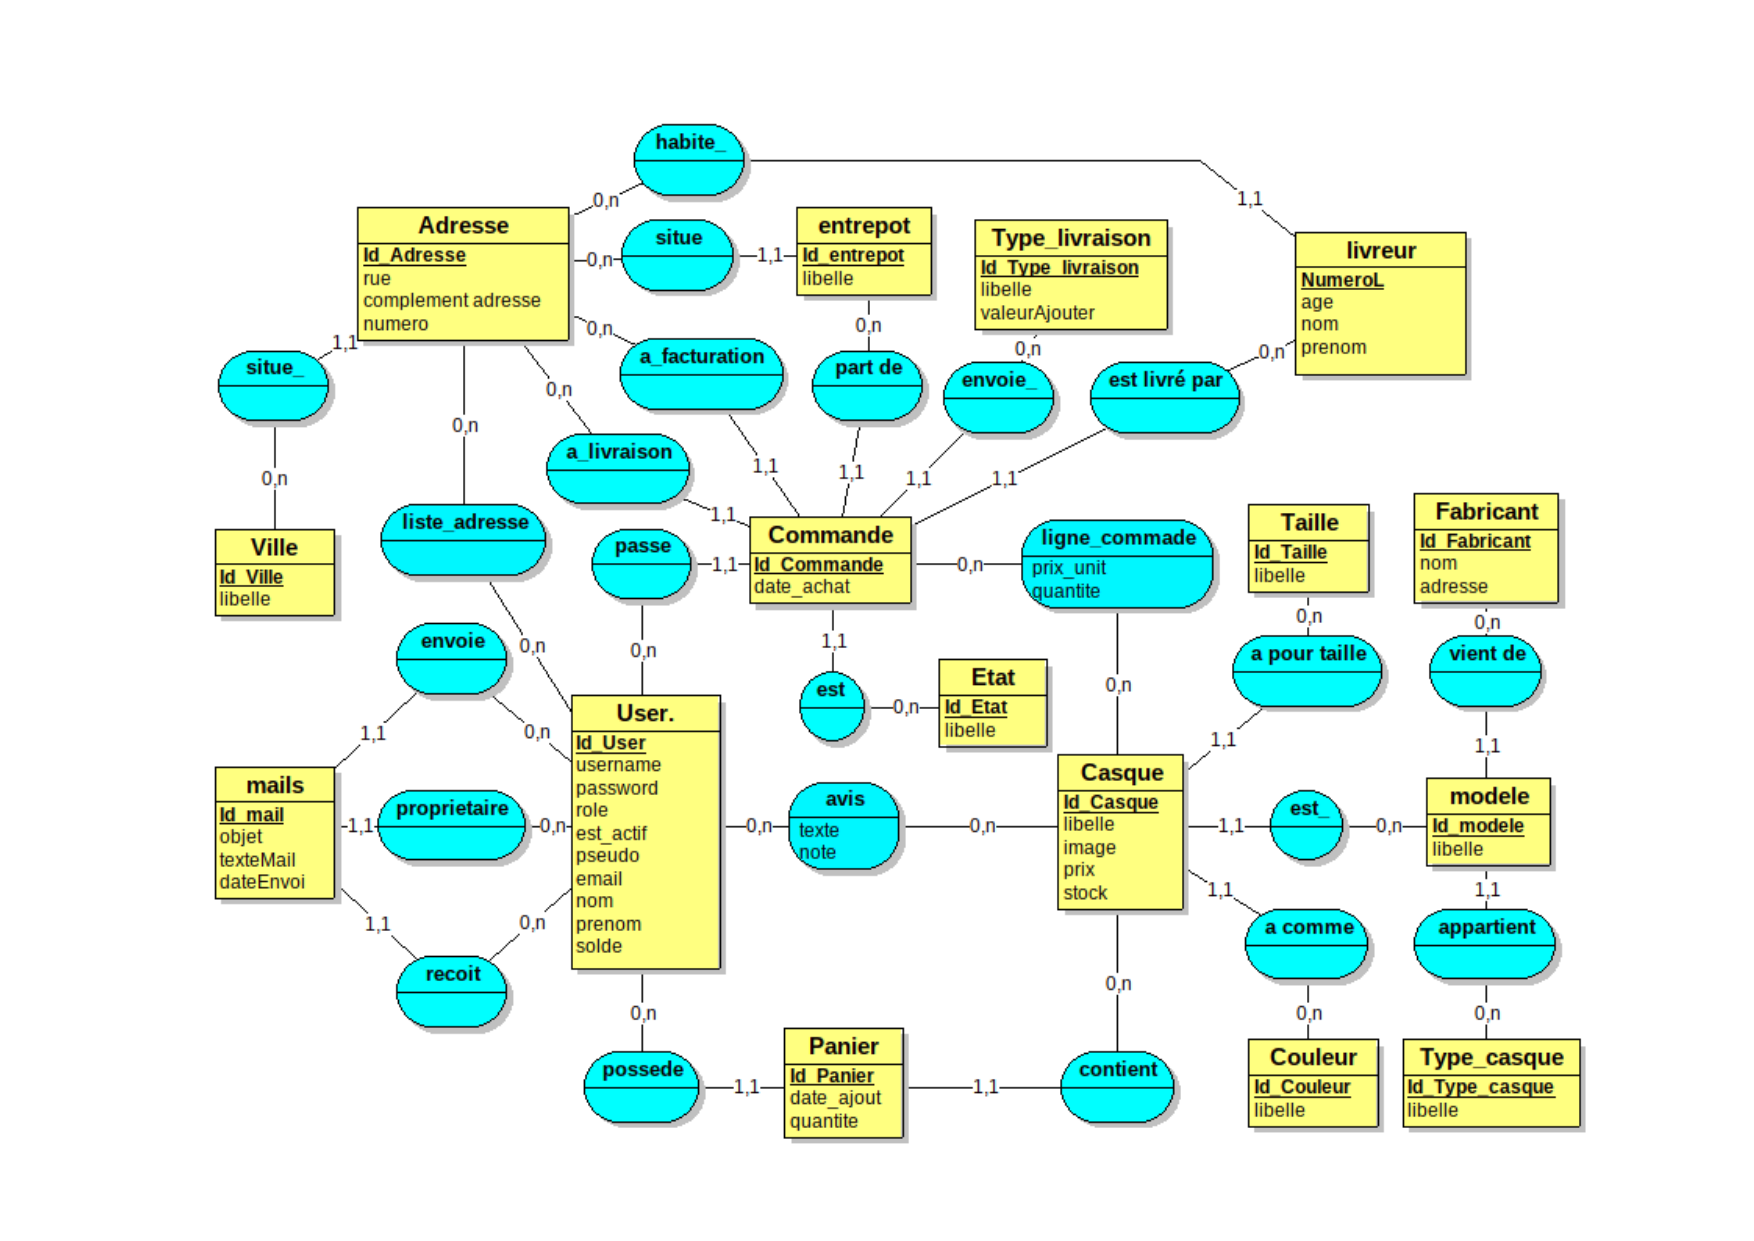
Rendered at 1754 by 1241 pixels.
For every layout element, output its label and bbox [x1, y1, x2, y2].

picture [151, 118, 1603, 1153]
